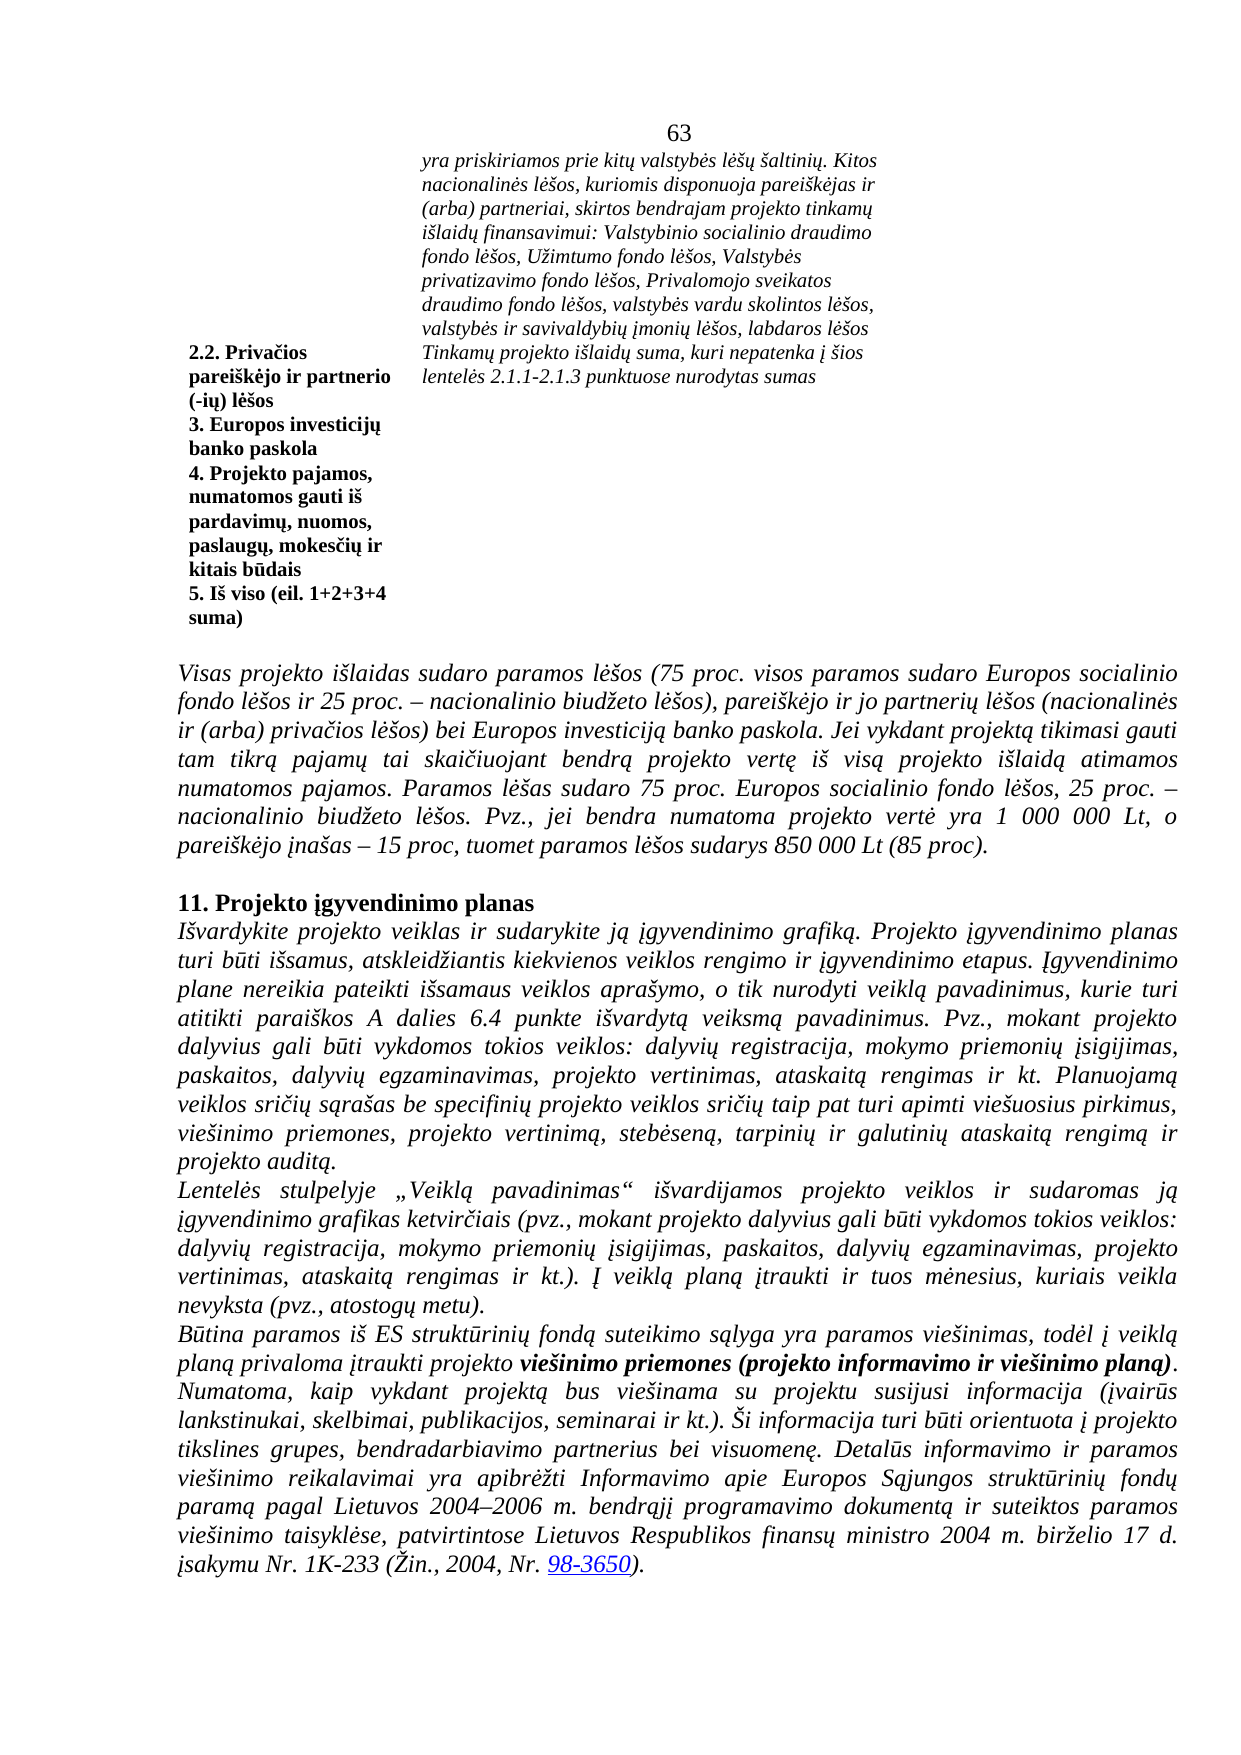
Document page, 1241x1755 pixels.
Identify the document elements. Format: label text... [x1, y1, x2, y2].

table_cell Tinkamų projekto išlaidų suma, kuri nepatenka į šios lentelės 2.1.1-2.1.3 punktuose nurodytas sumas [410, 340, 917, 412]
table_cell [1045, 412, 1181, 460]
table_cell [917, 148, 1045, 340]
table_cell [1045, 148, 1181, 340]
table_cell [177, 148, 410, 340]
table_cell [410, 581, 917, 629]
text Visas projekto išlaidas sudaro paramos lėšos (75 proc. visos paramos sudaro Europos socialinio fondo lėšos ir 25 proc. – nacionalinio biudžeto lėšos), pareiškėjo ir jo partnerių lėšos (nacionalinės ir (arba) privačios lėšos) bei Europos investiciją banko paskola. Jei vykdant projektą tikimasi gauti tam tikrą pajamų tai skaičiuojant bendrą projekto vertę iš visą projekto išlaidą atimamos numatomos pajamos. Paramos lėšas sudaro 75 proc. Europos socialinio fondo lėšos, 25 proc. – nacionalinio biudžeto lėšos. Pvz., jei bendra numatoma projekto vertė yra 1 000 000 Lt, o pareiškėjo įnašas – 15 proc, tuomet paramos lėšos sudarys 850 000 Lt (85 proc). [177, 658, 1181, 859]
table_cell 3. Europos investicijų banko paskola [177, 412, 410, 460]
text 11. Projekto įgyvendinimo planas [177, 888, 1181, 916]
table_cell [410, 460, 917, 581]
table_cell 4. Projekto pajamos, numatomos gauti iš pardavimų, nuomos, paslaugų, mokesčių ir kitais būdais [177, 460, 410, 581]
table_cell [1045, 460, 1181, 581]
table_cell [917, 340, 1045, 412]
text Būtina paramos iš ES struktūrinių fondą suteikimo sąlyga yra paramos viešinimas, todėl į veiklą planą privaloma įtraukti projekto viešinimo priemones (projekto informavimo ir viešinimo planą). Numatoma, kaip vykdant projektą bus viešinama su projektu susijusi informacija (įvairūs lankstinukai, skelbimai, publikacijos, seminarai ir kt.). Ši informacija turi būti orientuota į projekto tikslines grupes, bendradarbiavimo partnerius bei visuomenę. Detalūs informavimo ir paramos viešinimo reikalavimai yra apibrėžti Informavimo apie Europos Sąjungos struktūrinių fondų paramą pagal Lietuvos 2004–2006 m. bendrąjį programavimo dokumentą ir suteiktos paramos viešinimo taisyklėse, patvirtintose Lietuvos Respublikos finansų ministro 2004 m. birželio 17 d. įsakymu Nr. 1K-233 (Žin., 2004, Nr. 98-3650). [177, 1319, 1181, 1578]
table_cell 5. Iš viso (eil. 1+2+3+4 suma) [177, 581, 410, 629]
table_cell [917, 581, 1045, 629]
table_cell [1045, 340, 1181, 412]
text Išvardykite projekto veiklas ir sudarykite ją įgyvendinimo grafiką. Projekto įgyvendinimo planas turi būti išsamus, atskleidžiantis kiekvienos veiklos rengimo ir įgyvendinimo etapus. Įgyvendinimo plane nereikia pateikti išsamaus veiklos aprašymo, o tik nurodyti veiklą pavadinimus, kurie turi atitikti paraiškos A dalies 6.4 punkte išvardytą veiksmą pavadinimus. Pvz., mokant projekto dalyvius gali būti vykdomos tokios veiklos: dalyvių registracija, mokymo priemonių įsigijimas, paskaitos, dalyvių egzaminavimas, projekto vertinimas, ataskaitą rengimas ir kt. Planuojamą veiklos sričių sąrašas be specifinių projekto veiklos sričių taip pat turi apimti viešuosius pirkimus, viešinimo priemones, projekto vertinimą, stebėseną, tarpinių ir galutinių ataskaitą rengimą ir projekto auditą. [177, 916, 1181, 1175]
table_cell [410, 412, 917, 460]
table_cell [917, 460, 1045, 581]
table_cell [1045, 581, 1181, 629]
table_cell 2.2. Privačios pareiškėjo ir partnerio (-ių) lėšos [177, 340, 410, 412]
table_cell [917, 412, 1045, 460]
table_cell yra priskiriamos prie kitų valstybės lėšų šaltinių. Kitos nacionalinės lėšos, kuriomis disponuoja pareiškėjas ir (arba) partneriai, skirtos bendrajam projekto tinkamų išlaidų finansavimui: Valstybinio socialinio draudimo fondo lėšos, Užimtumo fondo lėšos, Valstybės privatizavimo fondo lėšos, Privalomojo sveikatos draudimo fondo lėšos, valstybės vardu skolintos lėšos, valstybės ir savivaldybių įmonių lėšos, labdaros lėšos [410, 148, 917, 340]
text Lentelės stulpelyje „Veiklą pavadinimas“ išvardijamos projekto veiklos ir sudaromas ją įgyvendinimo grafikas ketvirčiais (pvz., mokant projekto dalyvius gali būti vykdomos tokios veiklos: dalyvių registracija, mokymo priemonių įsigijimas, paskaitos, dalyvių egzaminavimas, projekto vertinimas, ataskaitą rengimas ir kt.). Į veiklą planą įtraukti ir tuos mėnesius, kuriais veikla nevyksta (pvz., atostogų metu). [177, 1175, 1181, 1319]
